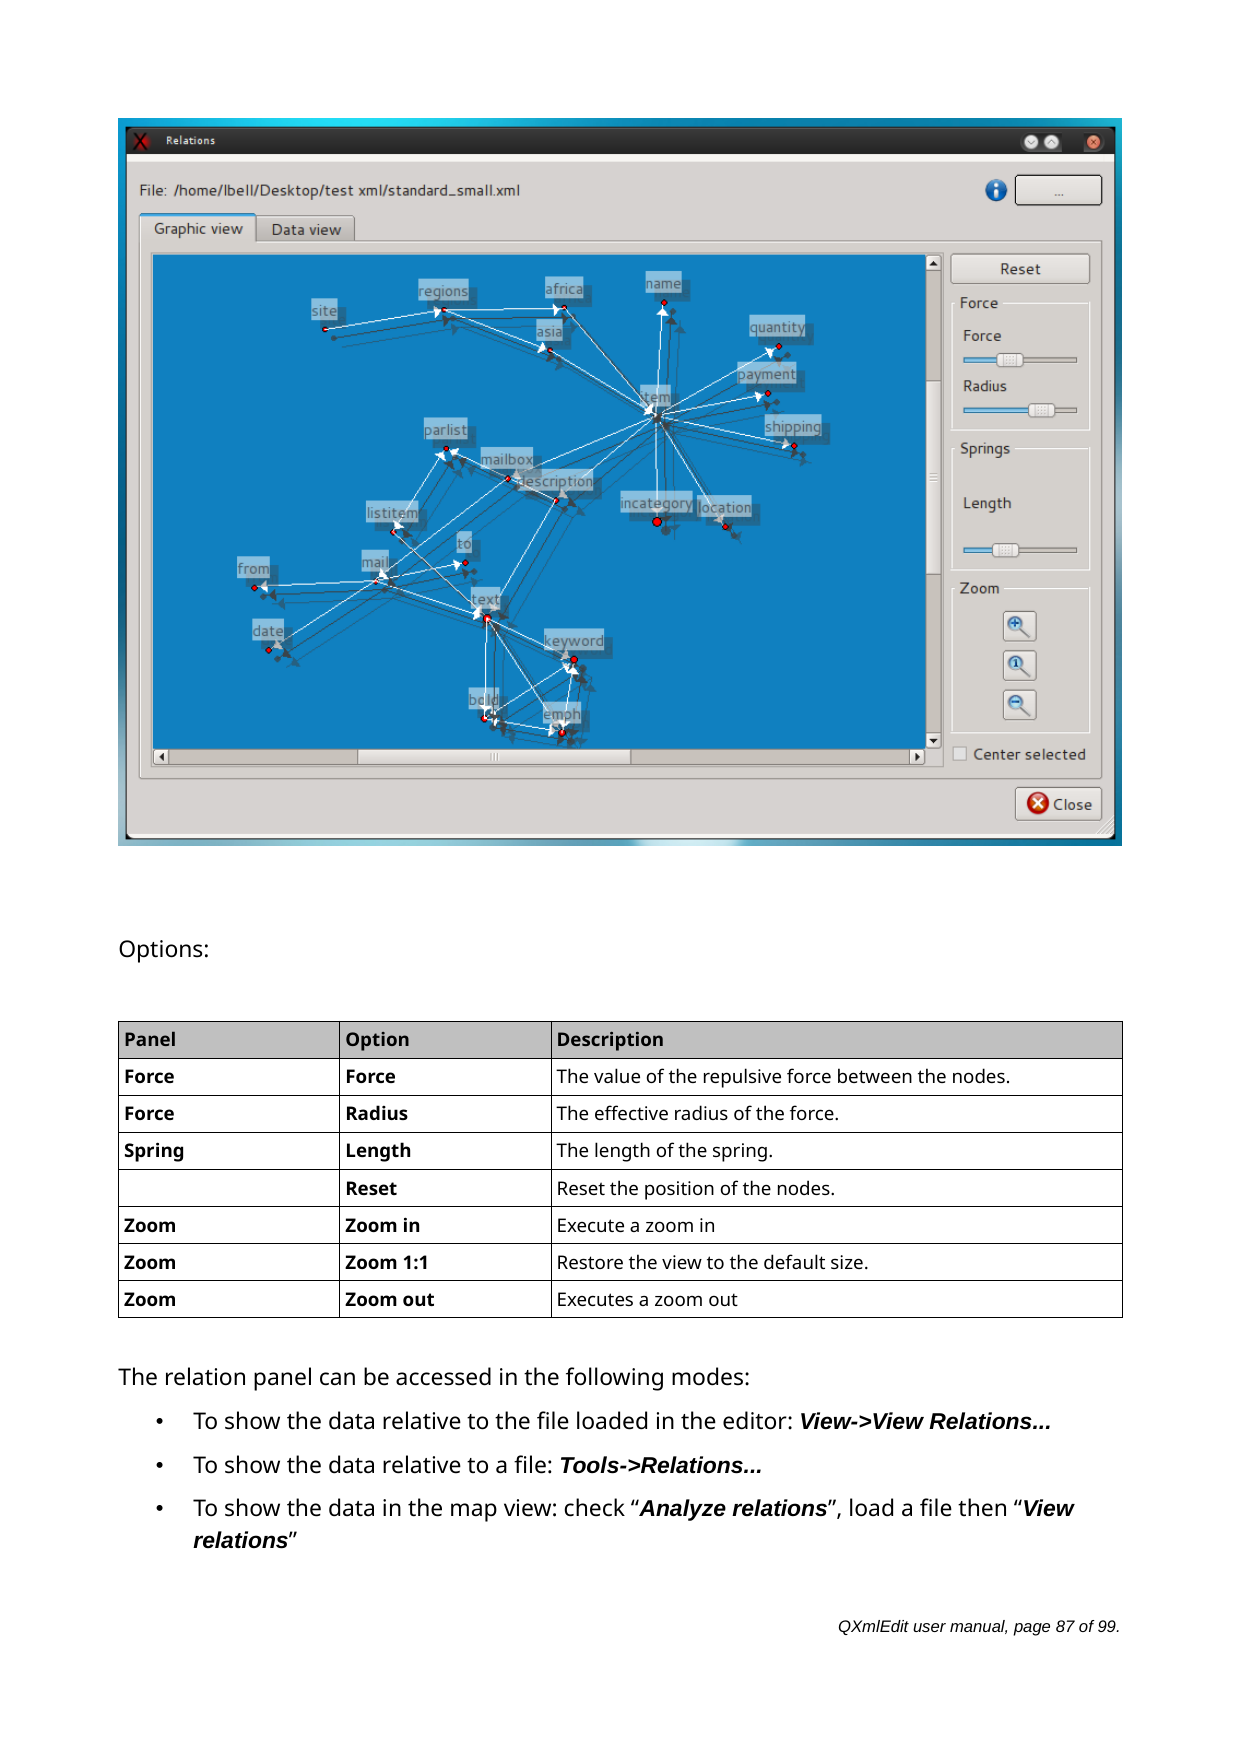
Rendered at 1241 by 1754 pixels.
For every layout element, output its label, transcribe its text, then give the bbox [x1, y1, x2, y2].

table_cell [119, 1170, 339, 1206]
text The relation panel can be accessed in the following modes: [118, 1361, 1122, 1392]
table_cell Zoom [119, 1244, 339, 1280]
table_cell Force [119, 1059, 339, 1095]
table_cell Zoom in [340, 1207, 551, 1243]
table_cell Force [340, 1059, 551, 1095]
list To show the data relative to a file: Tools->Relations... [156, 1449, 1122, 1480]
table_cell Zoom out [340, 1281, 551, 1317]
list To show the data in the map view: check “Analyze relations”, load a file then “View relations” [156, 1492, 1122, 1555]
table_cell Executes a zoom out [552, 1281, 1122, 1317]
table_cell Radius [340, 1096, 551, 1132]
text Options: [118, 933, 1122, 964]
table_header Panel [119, 1022, 339, 1058]
table_cell Spring [119, 1133, 339, 1169]
table_header Description [552, 1022, 1122, 1058]
table_cell Zoom 1:1 [340, 1244, 551, 1280]
table_cell The effective radius of the force. [552, 1096, 1122, 1132]
table_cell Restore the view to the default size. [552, 1244, 1122, 1280]
table_cell The length of the spring. [552, 1133, 1122, 1169]
table_cell The value of the repulsive force between the nodes. [552, 1059, 1122, 1095]
picture [118, 118, 1122, 846]
table_cell Zoom [119, 1281, 339, 1317]
table_cell Length [340, 1133, 551, 1169]
table_cell Zoom [119, 1207, 339, 1243]
table_header Option [340, 1022, 551, 1058]
list To show the data relative to the file loaded in the editor: View->View Relations... [156, 1405, 1122, 1436]
table_cell Force [119, 1096, 339, 1132]
table_cell Reset the position of the nodes. [552, 1170, 1122, 1206]
table_cell Reset [340, 1170, 551, 1206]
table_cell Execute a zoom in [552, 1207, 1122, 1243]
